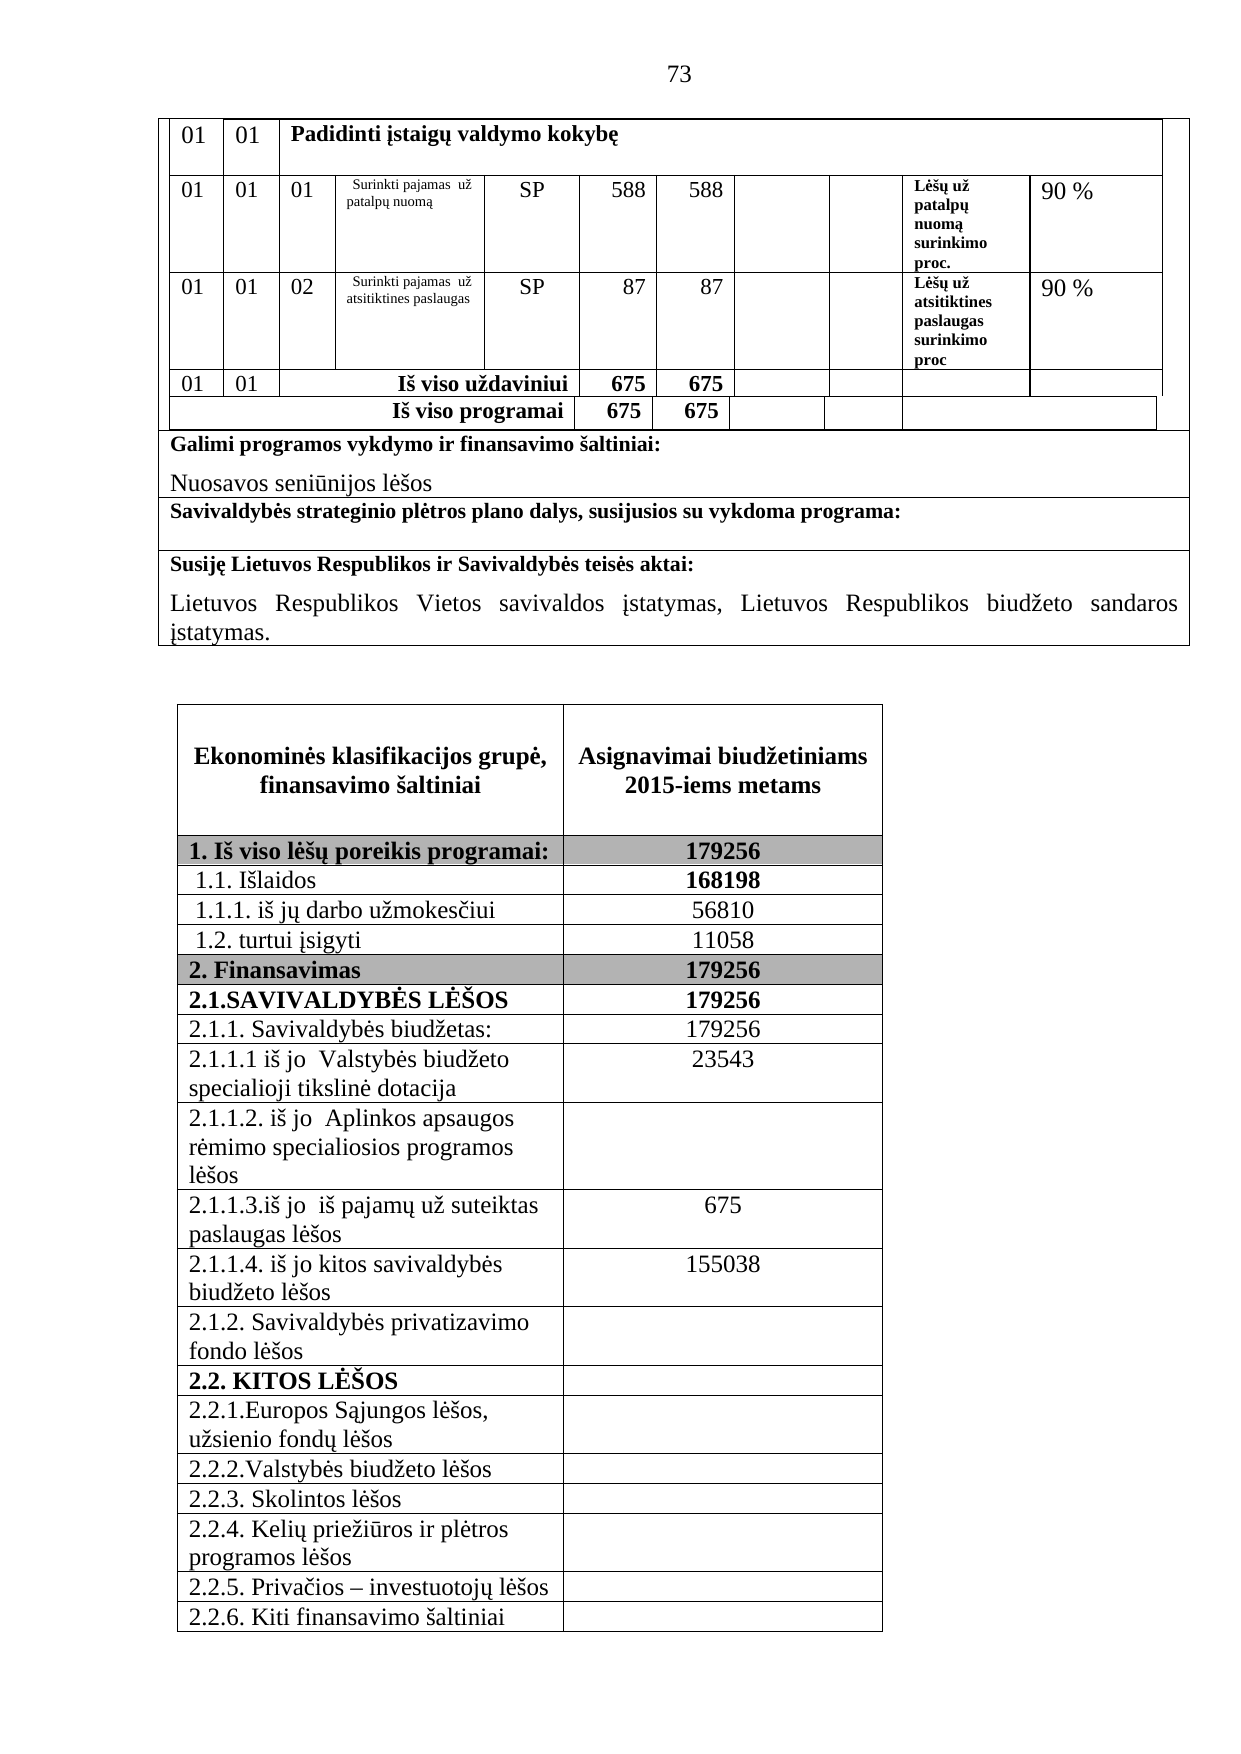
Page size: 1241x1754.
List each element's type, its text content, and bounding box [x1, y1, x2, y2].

table_cell 168198 [564, 866, 882, 894]
table_cell Iš viso uždaviniui [280, 370, 579, 396]
table_cell 1.1. Išlaidos [178, 866, 563, 894]
table_cell 01 [170, 273, 223, 368]
table_cell 588 [580, 176, 656, 272]
table_cell 87 [657, 273, 734, 368]
table_cell [730, 397, 824, 429]
table_cell 01 [170, 119, 223, 175]
table_cell [903, 370, 1029, 396]
table_cell 675 [575, 397, 652, 429]
table_cell Padidinti įstaigų valdymo kokybę [280, 120, 1162, 175]
table_cell [830, 176, 902, 272]
table_cell Susiję Lietuvos Respublikos ir Savivaldybės teisės aktai: Lietuvos Respublikos Vietos savivaldos įstatymas, Lietuvos Respublikos biudžeto sandaros įstatymas. [159, 551, 1189, 645]
table_cell [1157, 396, 1162, 429]
table_cell [564, 1484, 882, 1513]
table_cell 2.2. KITOS LĖŠOS [178, 1366, 563, 1394]
table_cell 675 [657, 370, 734, 396]
table_cell 2.2.4. Kelių priežiūros ir plėtros programos lėšos [178, 1514, 563, 1571]
table_cell 675 [653, 397, 729, 429]
table_cell 1.1.1. iš jų darbo užmokesčiui [178, 895, 563, 924]
table_cell 179256 [564, 836, 882, 864]
table_cell 2.2.6. Kiti finansavimo šaltiniai [178, 1602, 563, 1631]
table_cell [564, 1366, 882, 1394]
table_cell 2.1.1. Savivaldybės biudžetas: [178, 1015, 563, 1043]
table_cell [564, 1103, 882, 1189]
table_cell 2.2.2.Valstybės biudžeto lėšos [178, 1454, 563, 1483]
table_cell 11058 [564, 925, 882, 954]
table_cell 2.1.2. Savivaldybės privatizavimo fondo lėšos [178, 1307, 563, 1365]
table_cell 675 [564, 1190, 882, 1248]
table_cell [825, 397, 902, 429]
table_cell 23543 [564, 1044, 882, 1102]
table_cell 90 % [1031, 176, 1162, 272]
table_cell 675 [580, 370, 656, 396]
table_cell Savivaldybės strateginio plėtros plano dalys, susijusios su vykdoma programa: [159, 498, 1189, 550]
table_cell [735, 370, 829, 396]
table_cell 01 [224, 176, 279, 272]
table_cell 01 [280, 176, 335, 272]
table_cell 87 [580, 273, 656, 368]
table_cell 01 [224, 370, 279, 396]
table_cell 2.2.5. Privačios – investuotojų lėšos [178, 1572, 563, 1601]
table_cell 2. Finansavimas [178, 955, 563, 984]
table_cell 588 [657, 176, 734, 272]
table_cell 01 [170, 176, 223, 272]
table_cell [564, 1572, 882, 1601]
table_cell Lėšų už patalpų nuomą surinkimo proc. [903, 176, 1029, 272]
table_cell 2.1.1.1 iš jo Valstybės biudžeto specialioji tikslinė dotacija [178, 1044, 563, 1102]
table_cell 2.1.1.2. iš jo Aplinkos apsaugos rėmimo specialiosios programos lėšos [178, 1103, 563, 1189]
table_cell 02 [280, 273, 335, 368]
table_cell 2.1.1.3.iš jo iš pajamų už suteiktas paslaugas lėšos [178, 1190, 563, 1248]
table_cell 2.2.1.Europos Sąjungos lėšos, užsienio fondų lėšos [178, 1396, 563, 1453]
table_cell [1031, 370, 1162, 396]
table_header Asignavimai biudžetiniams 2015-iems metams [564, 705, 882, 835]
table_cell [564, 1514, 882, 1571]
table_cell 01 [224, 120, 279, 175]
table_cell [564, 1602, 882, 1631]
table_cell Surinkti pajamas už atsitiktines paslaugas [336, 273, 484, 368]
table_cell [735, 273, 829, 368]
table_cell 179256 [564, 1015, 882, 1043]
table_cell Surinkti pajamas už patalpų nuomą [336, 176, 484, 272]
table_cell Iš viso programai [170, 397, 574, 429]
table_cell 01 [170, 370, 223, 396]
table_cell 1. Iš viso lėšų poreikis programai: [178, 836, 563, 864]
table_cell [830, 273, 902, 368]
table_cell [830, 370, 902, 396]
table_cell SP [485, 273, 579, 368]
table_cell 1.2. turtui įsigyti [178, 925, 563, 954]
table_cell 56810 [564, 895, 882, 924]
table_cell [735, 176, 829, 272]
table_cell 2.1.SAVIVALDYBĖS LĖŠOS [178, 985, 563, 1013]
table_cell 2.2.3. Skolintos lėšos [178, 1484, 563, 1513]
table_cell 90 % [1031, 273, 1162, 368]
table_header Ekonominės klasifikacijos grupė, finansavimo šaltiniai [178, 705, 563, 835]
table_cell SP [485, 176, 579, 272]
table_cell [564, 1454, 882, 1483]
table_cell 179256 [564, 985, 882, 1013]
table_cell 179256 [564, 955, 882, 984]
table_cell [564, 1396, 882, 1453]
table_cell Galimi programos vykdymo ir finansavimo šaltiniai: Nuosavos seniūnijos lėšos [159, 431, 1189, 497]
table_cell 155038 [564, 1249, 882, 1306]
table_cell [903, 397, 1156, 429]
table_cell 01 [224, 273, 279, 368]
table_cell Lėšų už atsitiktines paslaugas surinkimo proc [903, 273, 1029, 368]
table_cell 2.1.1.4. iš jo kitos savivaldybės biudžeto lėšos [178, 1249, 563, 1306]
table_cell [564, 1307, 882, 1365]
